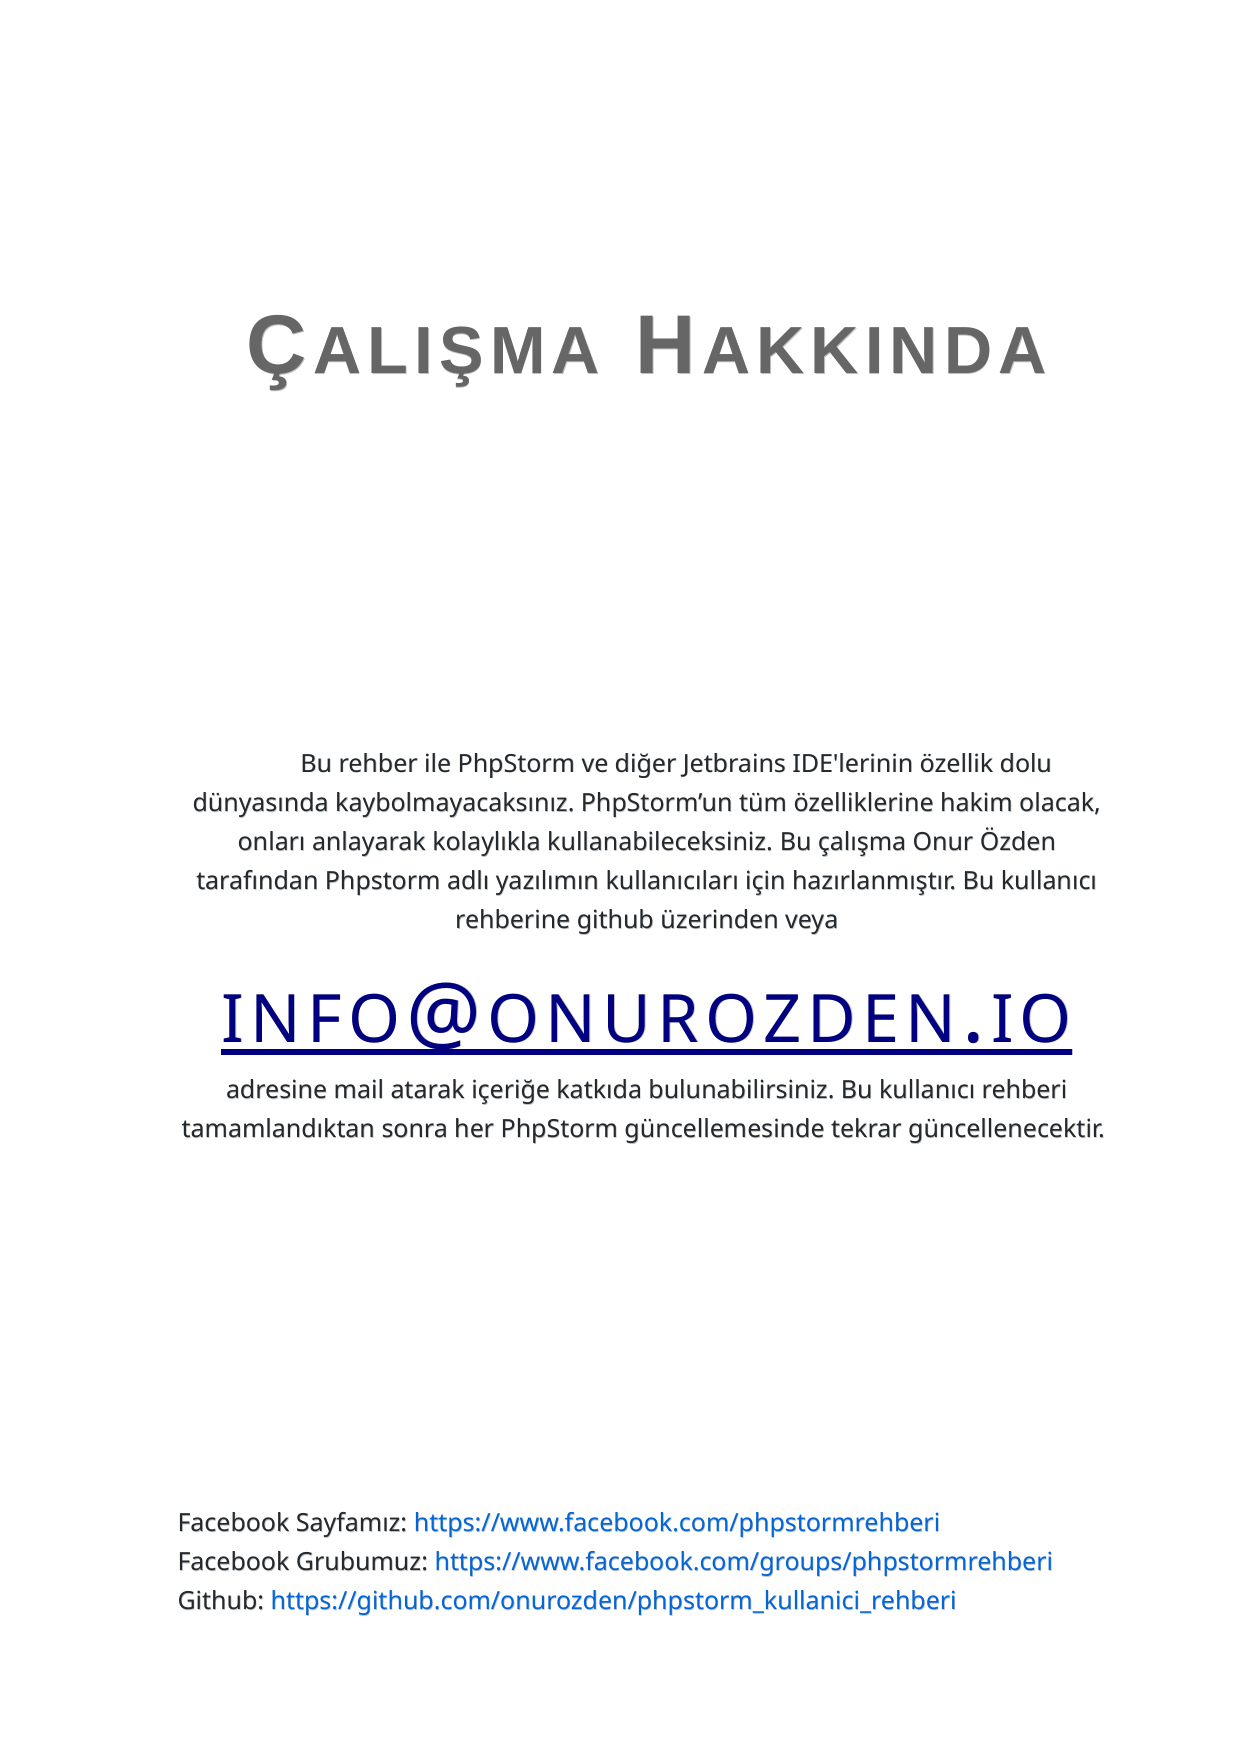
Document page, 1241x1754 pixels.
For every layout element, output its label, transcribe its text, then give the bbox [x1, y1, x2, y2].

title Çalışma Hakkında [118, 295, 1116, 391]
title Bu rehber ile PhpStorm ve diğer Jetbrains IDE'lerinin özellik dolu dünyasında kaybolmayacaksınız. PhpStorm’un tüm özelliklerine hakim olacak, onları anlayarak kolaylıkla kullanabileceksiniz. Bu çalışma Onur Özden tarafından Phpstorm adlı yazılımın kullanıcıları için hazırlanmıştır. Bu kullanıcı rehberine github üzerinden veya info@onurozden.io adresine mail atarak içeriğe katkıda bulunabilirsiniz. Bu kullanıcı rehberi tamamlandıktan sonra her PhpStorm güncellemesinde tekrar güncellenecektir. [177, 746, 1116, 1145]
title Facebook Sayfamız: https://www.facebook.com/phpstormrehberi Facebook Grubumuz: https://www.facebook.com/groups/phpstormrehberi Github: https://github.com/onurozden/phpstorm_kullanici_rehberi [177, 1504, 1116, 1617]
